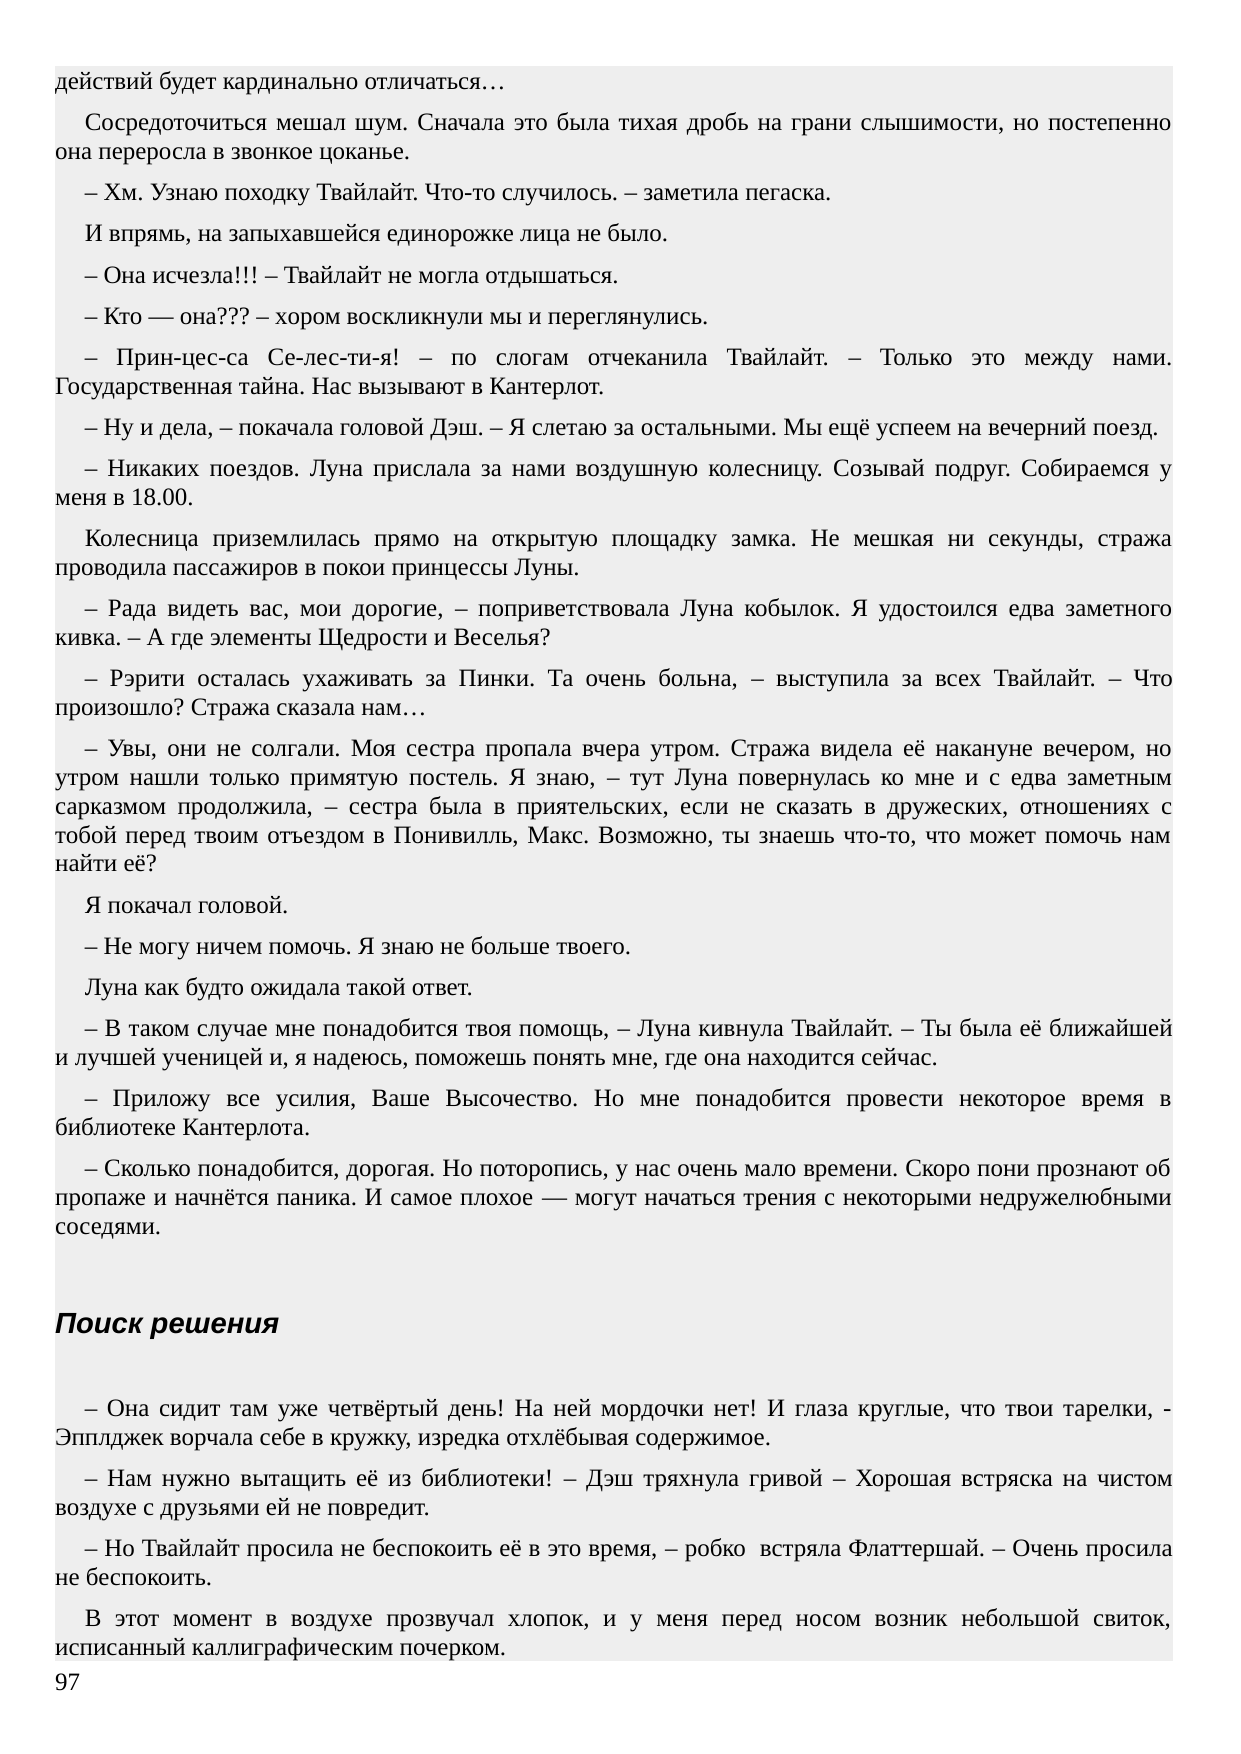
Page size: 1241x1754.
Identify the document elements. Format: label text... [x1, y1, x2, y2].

text – Хм. Узнаю походку Твайлайт. Что-то случилось. – заметила пегаска. [55, 177, 1173, 206]
text И впрямь, на запыхавшейся единорожке лица не было. [55, 218, 1173, 247]
text Колесница приземлилась прямо на открытую площадку замка. Не мешкая ни секунды, стража проводила пассажиров в покои принцессы Луны. [55, 523, 1173, 581]
text – В таком случае мне понадобится твоя помощь, – Луна кивнула Твайлайт. – Ты была её ближайшей и лучшей ученицей и, я надеюсь, поможешь понять мне, где она находится сейчас. [55, 1013, 1173, 1071]
text – Рада видеть вас, мои дорогие, – поприветствовала Луна кобылок. Я удостоился едва заметного кивка. – А где элементы Щедрости и Веселья? [55, 593, 1173, 651]
text Я покачал головой. [55, 890, 1173, 918]
subtitle Поиск решения [55, 1306, 1173, 1339]
text – Прин-цес-са Се-лес-ти-я! – по слогам отчеканила Твайлайт. – Только это между нами. Государственная тайна. Нас вызывают в Кантерлот. [55, 342, 1173, 400]
text – Она сидит там уже четвёртый день! На ней мордочки нет! И глаза круглые, что твои тарелки, - Эпплджек ворчала себе в кружку, изредка отхлёбывая содержимое. [55, 1393, 1173, 1451]
text – Она исчезла!!! – Твайлайт не могла отдышаться. [55, 260, 1173, 288]
text В этот момент в воздухе прозвучал хлопок, и у меня перед носом возник небольшой свиток, исписанный каллиграфическим почерком. [55, 1603, 1173, 1661]
text Сосредоточиться мешал шум. Сначала это была тихая дробь на грани слышимости, но постепенно она переросла в звонкое цоканье. [55, 107, 1173, 165]
text – Ну и дела, – покачала головой Дэш. – Я слетаю за остальными. Мы ещё успеем на вечерний поезд. [55, 412, 1173, 441]
text – Увы, они не солгали. Моя сестра пропала вчера утром. Стража видела её накануне вечером, но утром нашли только примятую постель. Я знаю, – тут Луна повернулась ко мне и с едва заметным сарказмом продолжила, – сестра была в приятельских, если не сказать в дружеских, отношениях с тобой перед твоим отъездом в Понивилль, Макс. Возможно, ты знаешь что-то, что может помочь нам найти её? [55, 733, 1173, 877]
text Луна как будто ожидала такой ответ. [55, 972, 1173, 1001]
text действий будет кардинально отличаться… [55, 66, 1173, 95]
text – Не могу ничем помочь. Я знаю не больше твоего. [55, 931, 1173, 960]
text – Нам нужно вытащить её из библиотеки! – Дэш тряхнула гривой – Хорошая встряска на чистом воздухе с друзьями ей не повредит. [55, 1463, 1173, 1521]
text – Но Твайлайт просила не беспокоить её в это время, – робко встряла Флаттершай. – Очень просила не беспокоить. [55, 1533, 1173, 1591]
text – Кто — она??? – хором воскликнули мы и переглянулись. [55, 301, 1173, 330]
text – Никаких поездов. Луна прислала за нами воздушную колесницу. Созывай подруг. Собираемся у меня в 18.00. [55, 453, 1173, 511]
text – Сколько понадобится, дорогая. Но поторопись, у нас очень мало времени. Скоро пони прознают об пропаже и начнётся паника. И самое плохое — могут начаться трения с некоторыми недружелюбными соседями. [55, 1153, 1173, 1240]
text – Приложу все усилия, Ваше Высочество. Но мне понадобится провести некоторое время в библиотеке Кантерлота. [55, 1083, 1173, 1141]
text – Рэрити осталась ухаживать за Пинки. Та очень больна, – выступила за всех Твайлайт. – Что произошло? Стража сказала нам… [55, 663, 1173, 721]
